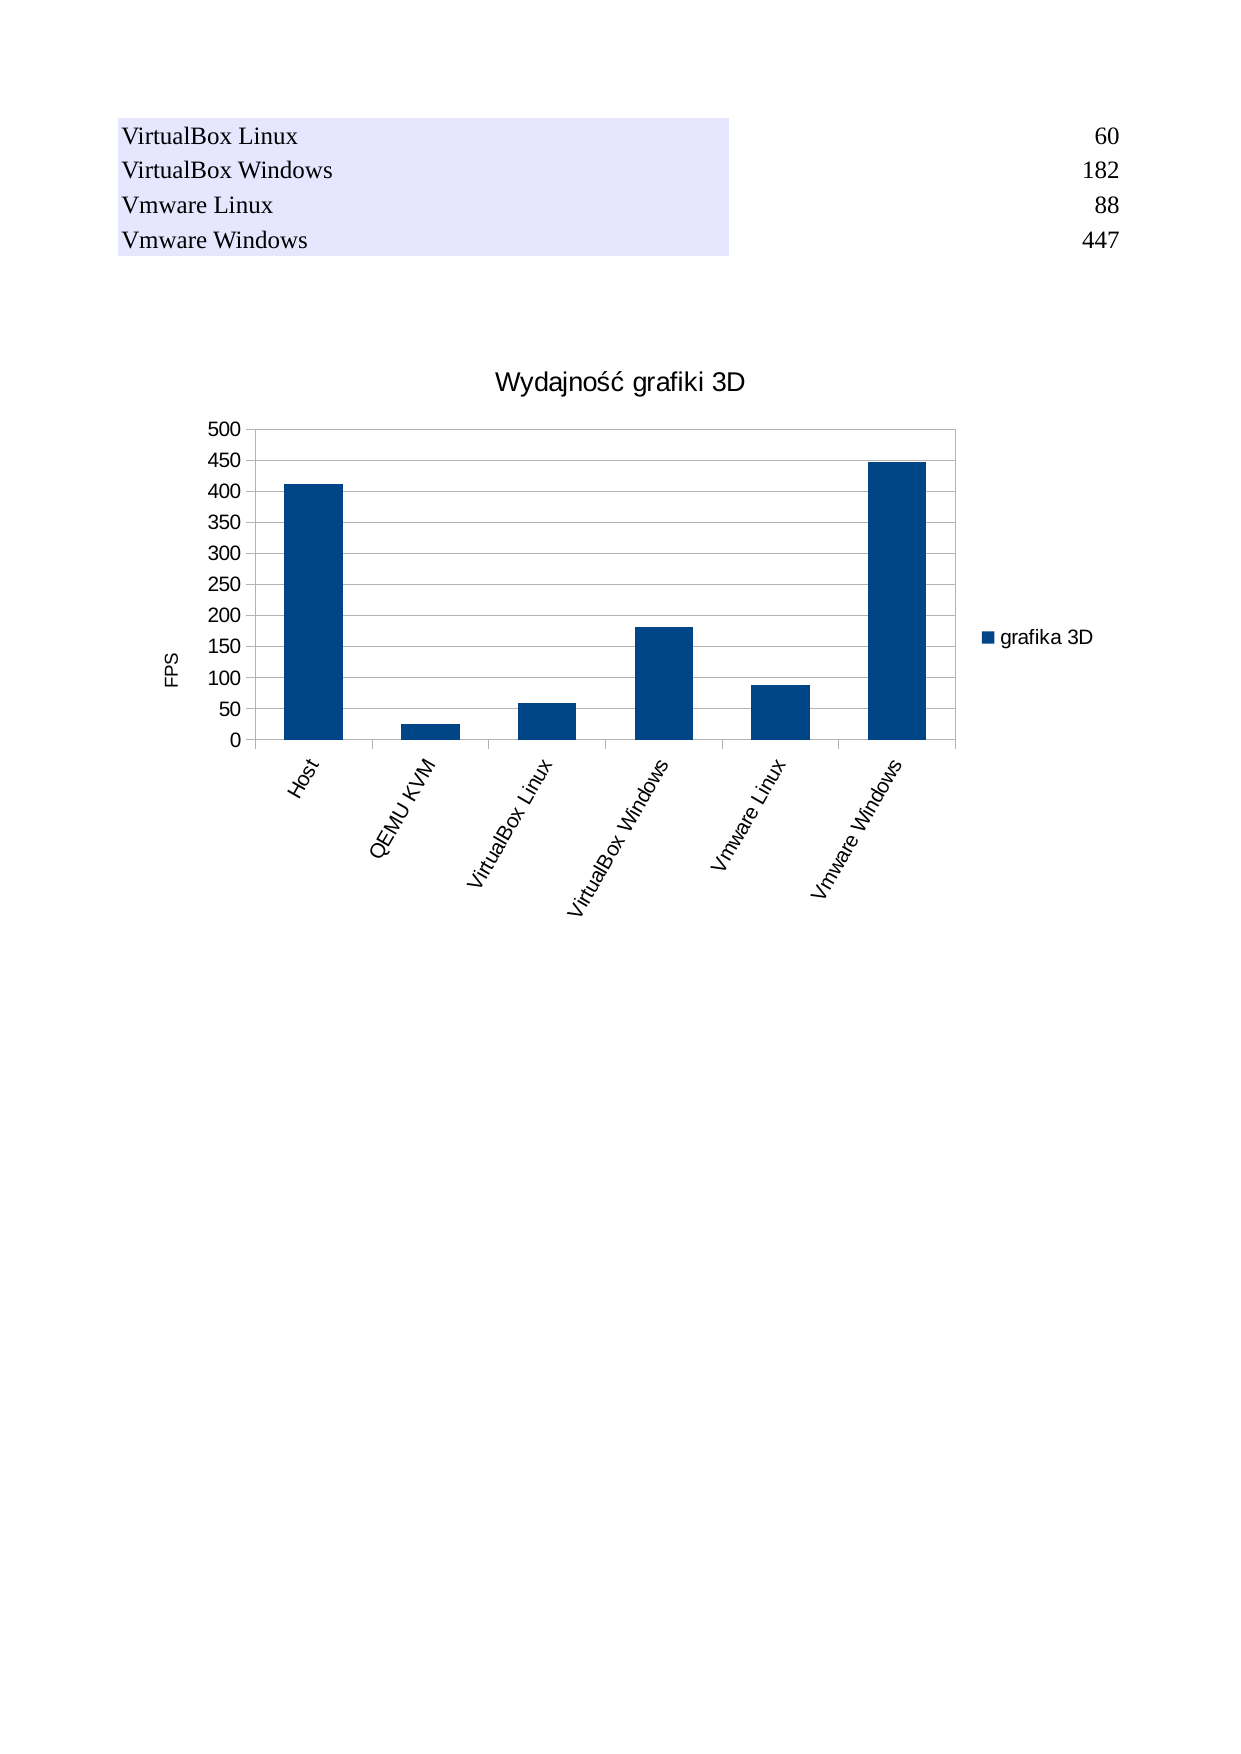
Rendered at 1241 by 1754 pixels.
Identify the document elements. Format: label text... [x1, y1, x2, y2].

table_cell 447 [729, 222, 1122, 256]
table_cell Vmware Windows [118, 222, 729, 256]
table_cell 182 [729, 153, 1122, 187]
table_cell 60 [729, 118, 1122, 153]
table_cell Vmware Linux [118, 187, 729, 222]
table_cell 88 [729, 187, 1122, 222]
table_cell VirtualBox Linux [118, 118, 729, 153]
table_cell VirtualBox Windows [118, 153, 729, 187]
